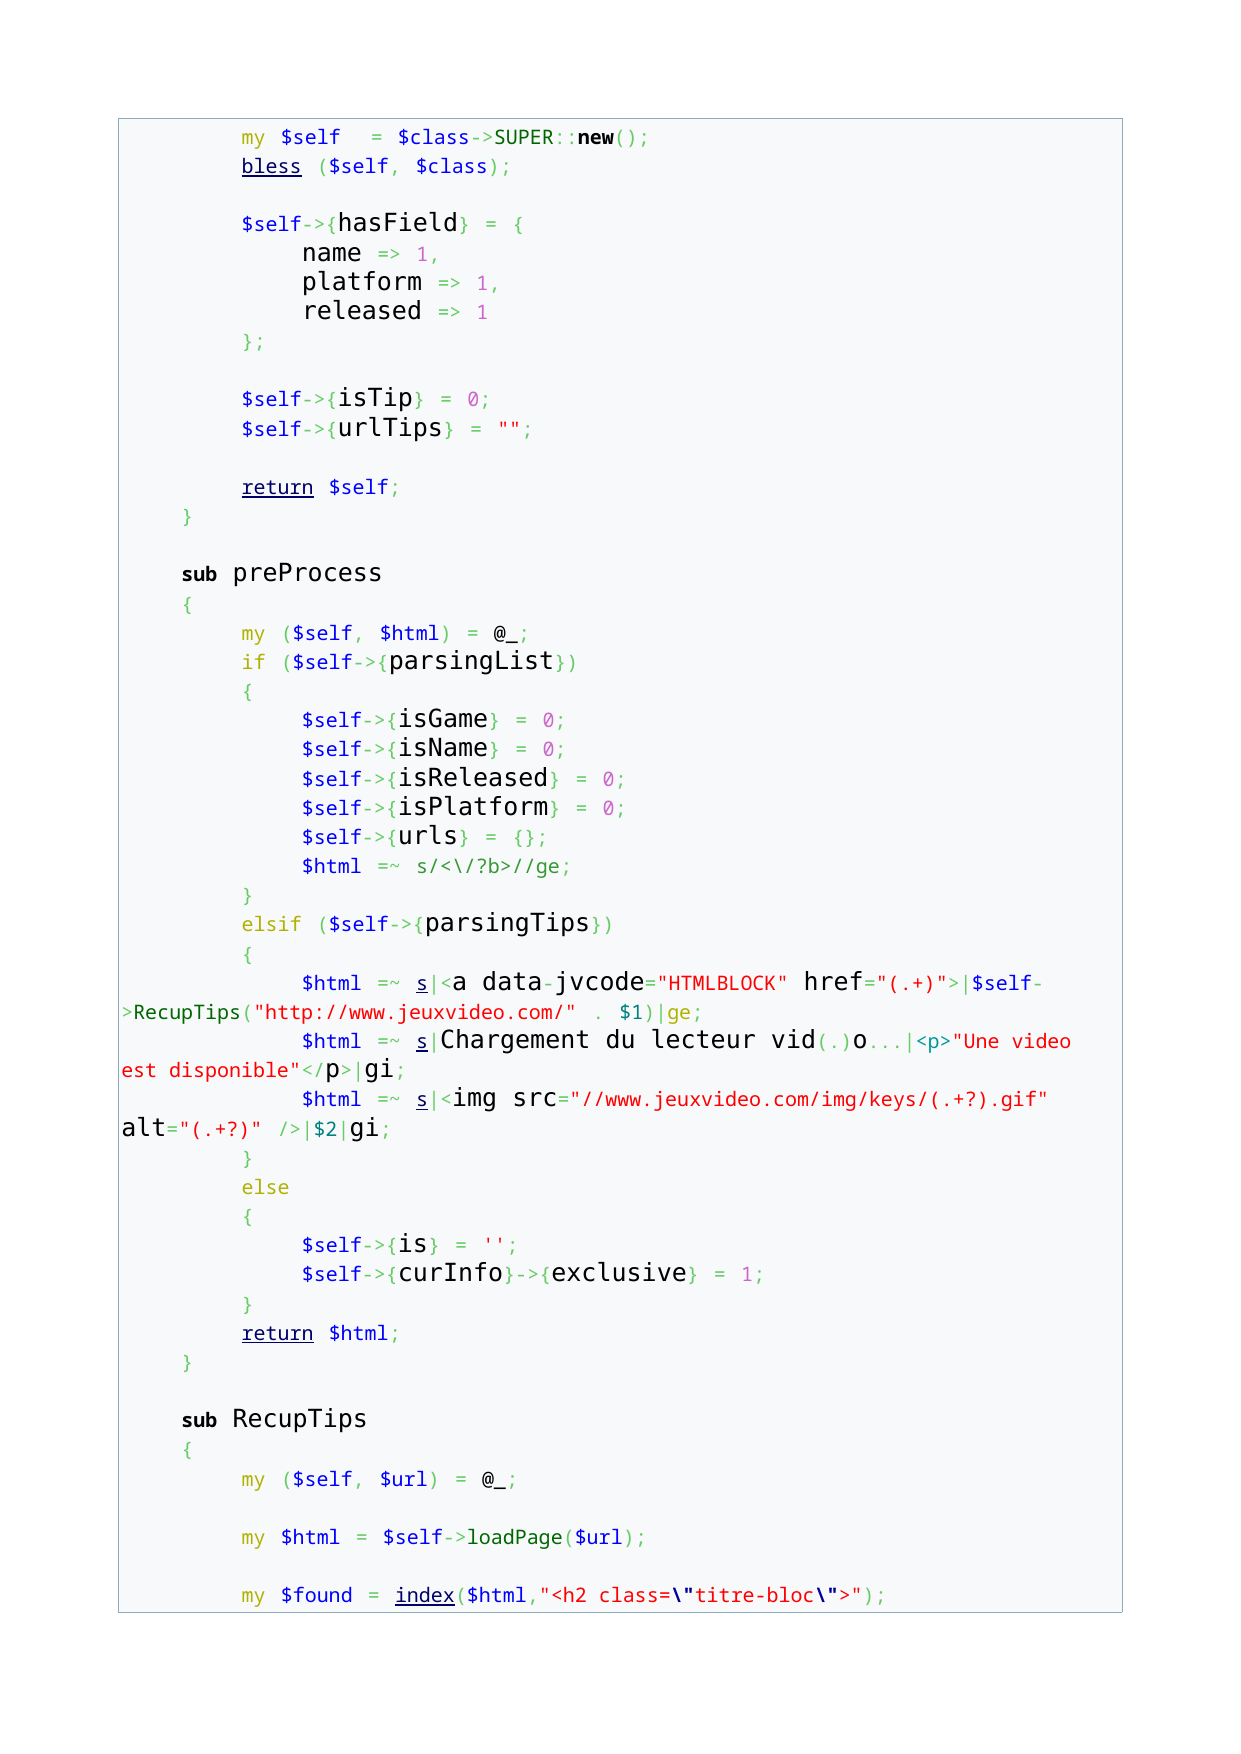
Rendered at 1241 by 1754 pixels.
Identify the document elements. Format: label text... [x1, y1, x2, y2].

table_header my $self = $class->SUPER::new(); bless ($self, $class); $self->{hasField} = { name => 1, platform => 1, released => 1 }; $self->{isTip} = 0; $self->{urlTips} = ""; return $self; } sub preProcess { my ($self, $html) = @_; if ($self->{parsingList}) { $self->{isGame} = 0; $self->{isName} = 0; $self->{isReleased} = 0; $self->{isPlatform} = 0; $self->{urls} = {}; $html =~ s/<\/?b>//ge; } elsif ($self->{parsingTips}) { $html =~ s|<a data-jvcode="HTMLBLOCK" href="(.+)">|$self->RecupTips("http://www.jeuxvideo.com/" . $1)|ge; $html =~ s|Chargement du lecteur vid(.)o...|<p>"Une video est disponible"</p>|gi; $html =~ s|<img src="//www.jeuxvideo.com/img/keys/(.+?).gif" alt="(.+?)" />|$2|gi; } else { $self->{is} = ''; $self->{curInfo}->{exclusive} = 1; } return $html; } sub RecupTips { my ($self, $url) = @_; my $html = $self->loadPage($url); my $found = index($html,"<h2 class=\"titre-bloc\">"); [119, 119, 1122, 1612]
